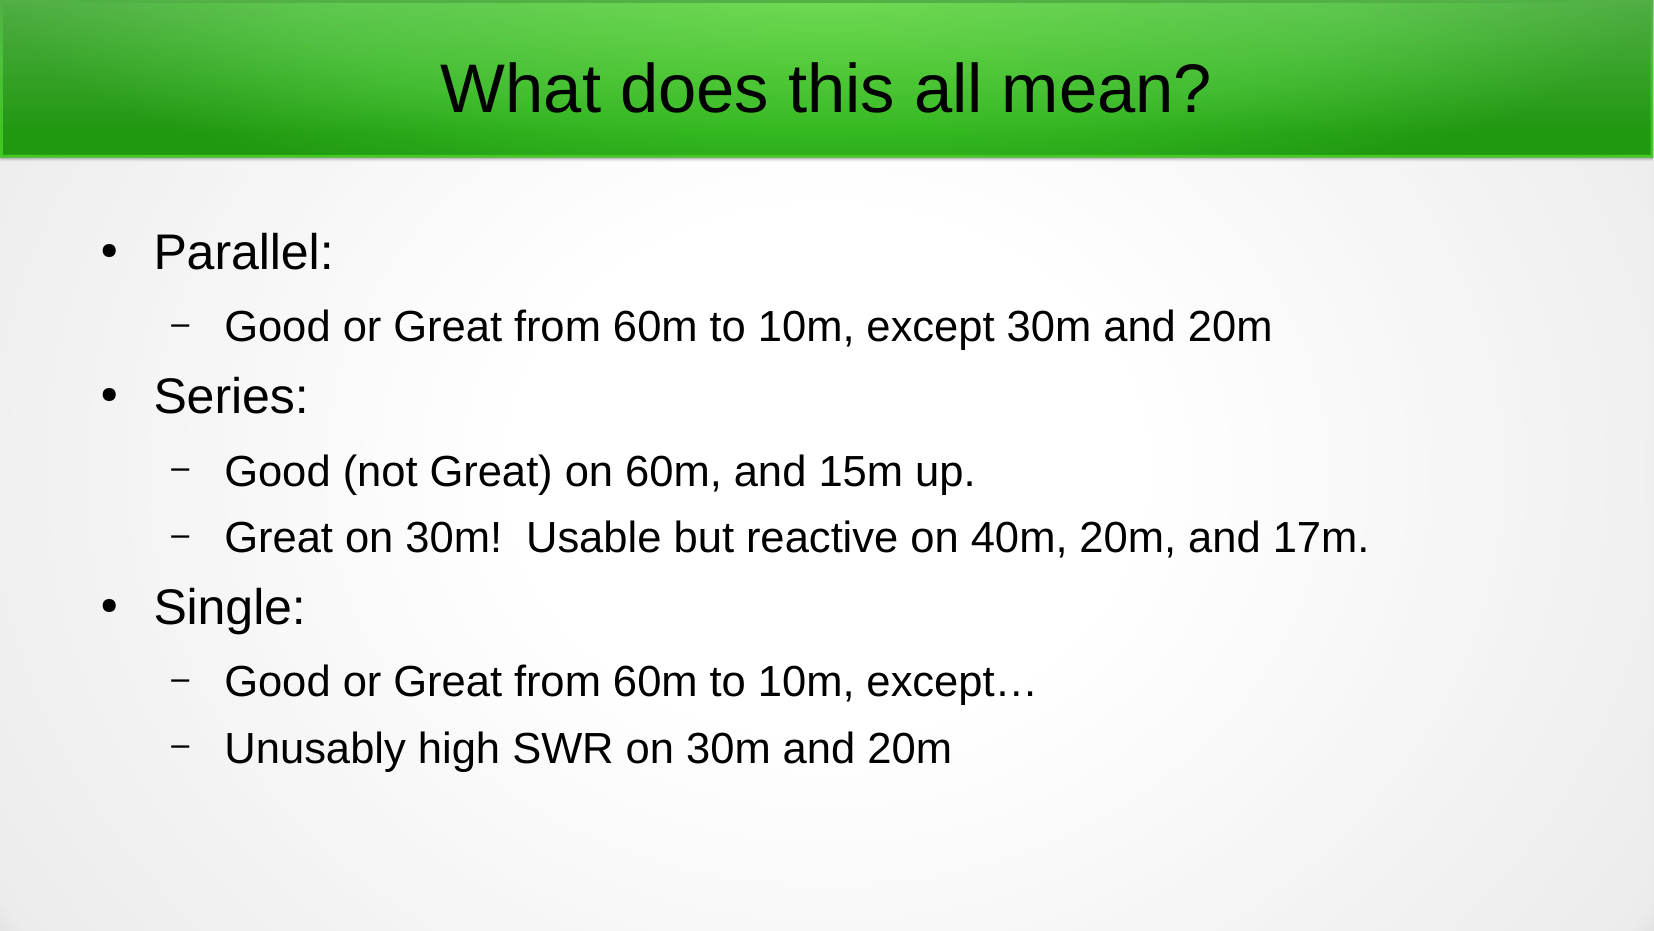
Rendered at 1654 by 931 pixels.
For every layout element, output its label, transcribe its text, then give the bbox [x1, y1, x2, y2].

title What does this all mean? [82, 35, 1571, 142]
list Parallel: Good or Great from 60m to 10m, except 30m and 20m Series: Good (not Great) on 60m, and 15m up. Great on 30m! Usable but reactive on 40m, 20m, and 17m. Single: Good or Great from 60m to 10m, except… Unusably high SWR on 30m and 20m [82, 224, 1571, 910]
